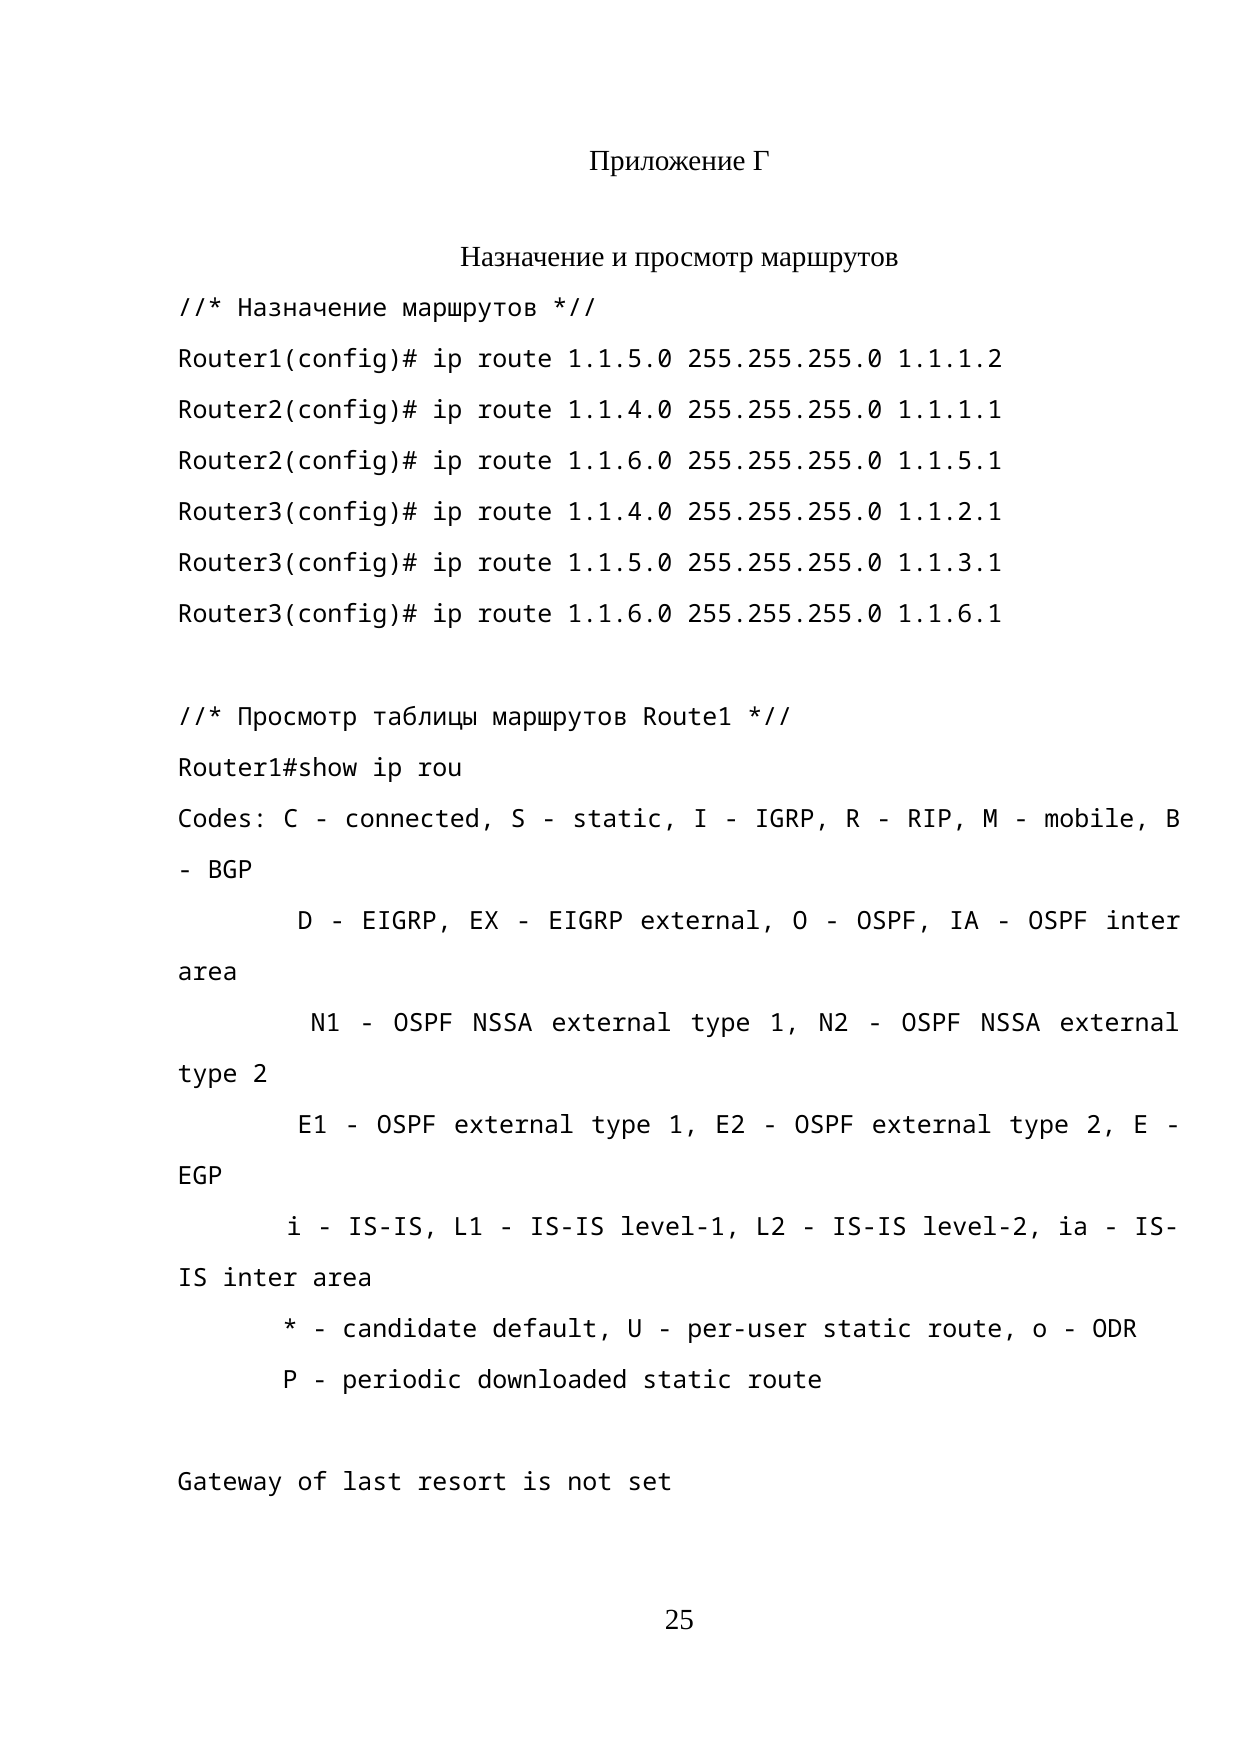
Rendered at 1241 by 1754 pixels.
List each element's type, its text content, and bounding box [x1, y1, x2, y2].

text //* Назначение маршрутов *// [177, 290, 1181, 324]
text Назначение и просмотр маршрутов [177, 239, 1181, 273]
text * - candidate default, U - per-user static route, o - ODR [177, 1311, 1181, 1345]
text P - periodic downloaded static route [177, 1362, 1181, 1396]
text Router2(config)# ip route 1.1.4.0 255.255.255.0 1.1.1.1 [177, 392, 1181, 426]
text E1 - OSPF external type 1, E2 - OSPF external type 2, E - EGP [177, 1106, 1181, 1192]
text //* Просмотр таблицы маршрутов Route1 *// [177, 698, 1181, 732]
text Router3(config)# ip route 1.1.6.0 255.255.255.0 1.1.6.1 [177, 596, 1181, 630]
text Router1#show ip rou [177, 749, 1181, 783]
text Gateway of last resort is not set [177, 1464, 1181, 1498]
text D - EIGRP, EX - EIGRP external, O - OSPF, IA - OSPF inter area [177, 902, 1181, 987]
text Codes: C - connected, S - static, I - IGRP, R - RIP, M - mobile, B - BGP [177, 800, 1181, 885]
text Router3(config)# ip route 1.1.5.0 255.255.255.0 1.1.3.1 [177, 545, 1181, 579]
text Router3(config)# ip route 1.1.4.0 255.255.255.0 1.1.2.1 [177, 494, 1181, 528]
text N1 - OSPF NSSA external type 1, N2 - OSPF NSSA external type 2 [177, 1004, 1181, 1089]
subtitle Приложение Г [177, 143, 1181, 177]
text Router1(config)# ip route 1.1.5.0 255.255.255.0 1.1.1.2 [177, 341, 1181, 375]
text i - IS-IS, L1 - IS-IS level-1, L2 - IS-IS level-2, ia - IS-IS inter area [177, 1208, 1181, 1294]
text Router2(config)# ip route 1.1.6.0 255.255.255.0 1.1.5.1 [177, 443, 1181, 477]
